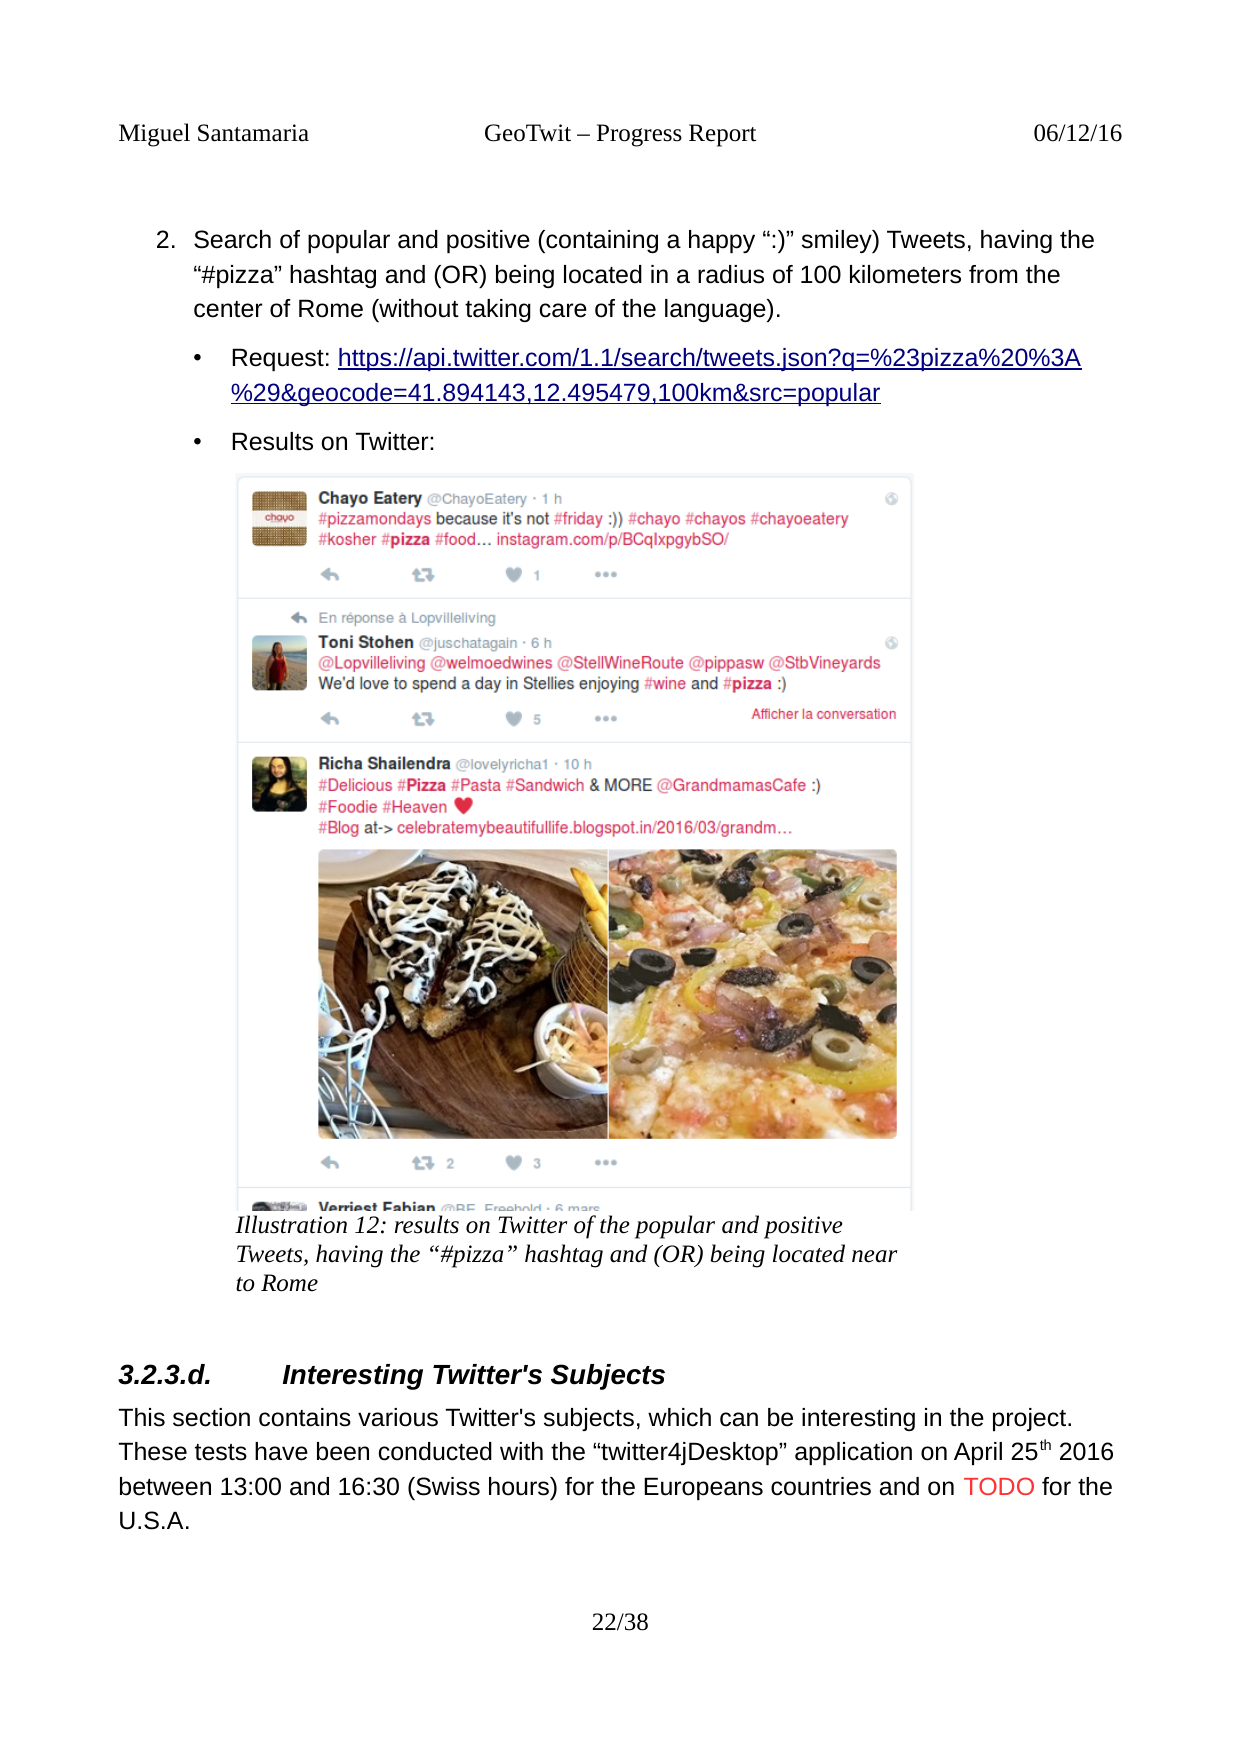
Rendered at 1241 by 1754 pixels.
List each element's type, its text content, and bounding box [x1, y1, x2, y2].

list Results on Twitter: [193, 427, 1122, 1326]
subtitle Interesting Twitter's Subjects [118, 1358, 1122, 1390]
list Search of popular and positive (containing a happy “:)” smiley) Tweets, having the “#pizza” hashtag and (OR) being located in a radius of 100 kilometers from the center of Rome (without taking care of the language). [156, 225, 1122, 323]
text This section contains various Twitter's subjects, which can be interesting in the project. These tests have been conducted with the “twitter4jDesktop” application on April 25th 2016 between 13:00 and 16:30 (Swiss hours) for the Europeans countries and on TODO for the U.S.A. [118, 1403, 1122, 1535]
list Illustration 12: results on Twitter of the popular and positive Tweets, having the “#pizza” hashtag and (OR) being located near to Rome [235, 1211, 914, 1297]
picture [235, 473, 914, 1211]
list Request: https://api.twitter.com/1.1/search/tweets.json?q=%23pizza%20%3A%29&geocode=41.894143,12.495479,100km&src=popular [193, 343, 1122, 407]
list [193, 176, 1122, 205]
